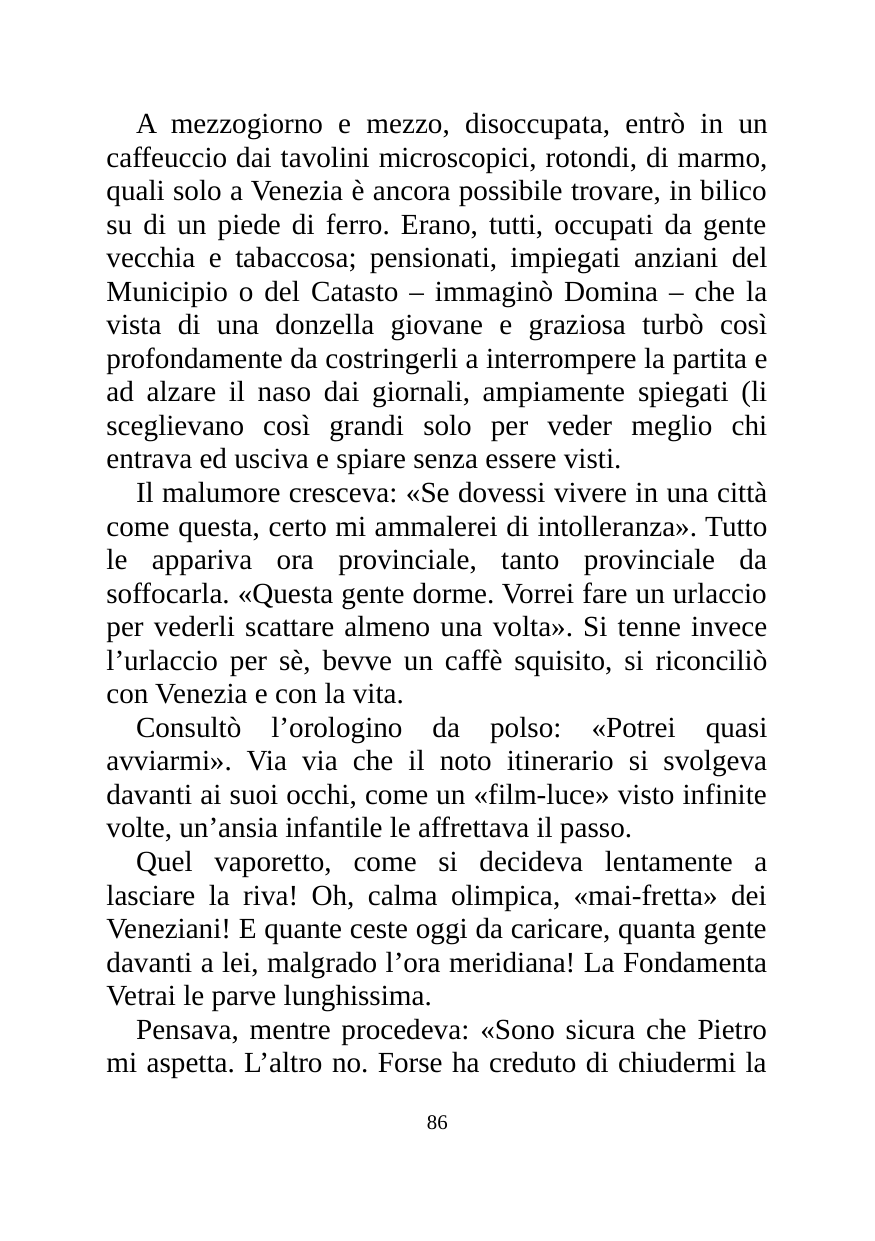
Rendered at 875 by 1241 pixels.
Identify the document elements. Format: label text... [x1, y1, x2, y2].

text A mezzogiorno e mezzo, disoccupata, entrò in un caffeuccio dai tavolini microscopici, rotondi, di marmo, quali solo a Venezia è ancora possibile trovare, in bilico su di un piede di ferro. Erano, tutti, occupati da gente vecchia e tabaccosa; pensionati, impiegati anziani del Municipio o del Catasto – immaginò Domina – che la vista di una donzella giovane e graziosa turbò così profondamente da costringerli a interrompere la partita e ad alzare il naso dai giornali, ampiamente spiegati (li sceglievano così grandi solo per veder meglio chi entrava ed usciva e spiare senza essere visti. [106, 106, 768, 475]
text Pensava, mentre procedeva: «Sono sicura che Pietro mi aspetta. L’altro no. Forse ha creduto di chiudermi la [106, 1012, 768, 1079]
text Consultò l’orologino da polso: «Potrei quasi avviarmi». Via via che il noto itinerario si svolgeva davanti ai suoi occhi, come un «film-luce» visto infinite volte, un’ansia infantile le affrettava il passo. [106, 710, 768, 844]
text Quel vaporetto, come si decideva lentamente a lasciare la riva! Oh, calma olimpica, «mai-fretta» dei Veneziani! E quante ceste oggi da caricare, quanta gente davanti a lei, malgrado l’ora meridiana! La Fondamenta Vetrai le parve lunghissima. [106, 844, 768, 1012]
text Il malumore cresceva: «Se dovessi vivere in una città come questa, certo mi ammalerei di intolleranza». Tutto le appariva ora provinciale, tanto provinciale da soffocarla. «Questa gente dorme. Vorrei fare un urlaccio per vederli scattare almeno una volta». Si tenne invece l’urlaccio per sè, bevve un caffè squisito, si riconciliò con Venezia e con la vita. [106, 475, 768, 710]
